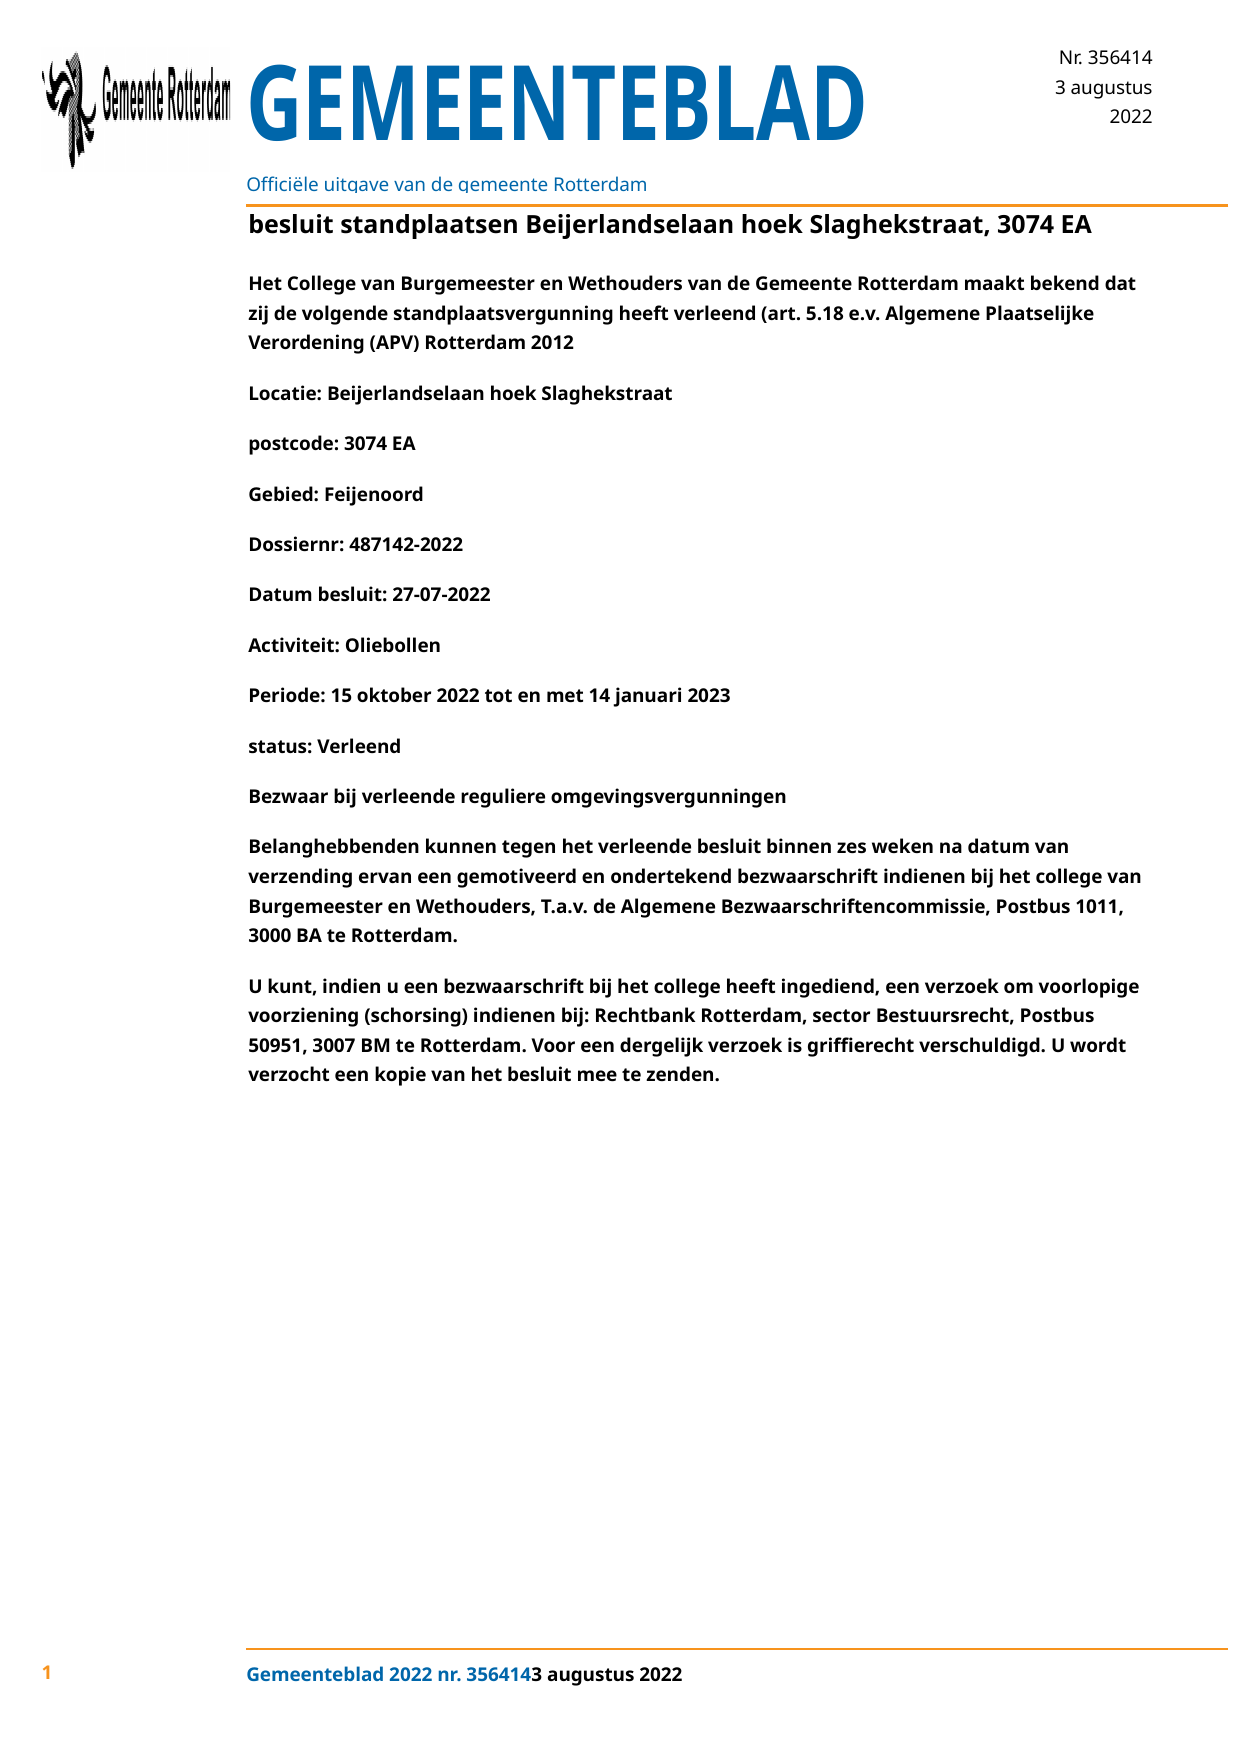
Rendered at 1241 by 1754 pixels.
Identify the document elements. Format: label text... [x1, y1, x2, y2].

text Periode: 15 oktober 2022 tot en met 14 januari 2023 [248, 682, 1152, 708]
text Locatie: Beijerlandselaan hoek Slaghekstraat [248, 380, 1152, 406]
text besluit standplaatsen Beijerlandselaan hoek Slaghekstraat, 3074 EA [248, 207, 1152, 241]
text Belanghebbenden kunnen tegen het verleende besluit binnen zes weken na datum van verzending ervan een gemotiveerd en ondertekend bezwaarschrift indienen bij het college van Burgemeester en Wethouders, T.a.v. de Algemene Bezwaarschriftencommissie, Postbus 1011, 3000 BA te Rotterdam. [248, 834, 1152, 948]
text Gebied: Feijenoord [248, 481, 1152, 506]
text Datum besluit: 27-07-2022 [248, 582, 1152, 607]
text Het College van Burgemeester en Wethouders van de Gemeente Rotterdam maakt bekend dat zij de volgende standplaatsvergunning heeft verleend (art. 5.18 e.v. Algemene Plaatselijke Verordening (APV) Rotterdam 2012 [248, 270, 1152, 355]
text Bezwaar bij verleende reguliere omgevingsvergunningen [248, 783, 1152, 809]
picture [41, 47, 231, 172]
text Activiteit: Oliebollen [248, 632, 1152, 658]
text Dossiernr: 487142-2022 [248, 531, 1152, 557]
text U kunt, indien u een bezwaarschrift bij het college heeft ingediend, een verzoek om voorlopige voorziening (schorsing) indienen bij: Rechtbank Rotterdam, sector Bestuursrecht, Postbus 50951, 3007 BM te Rotterdam. Voor een dergelijk verzoek is griffierecht verschuldigd. U wordt verzocht een kopie van het besluit mee te zenden. [248, 973, 1152, 1087]
text status: Verleend [248, 733, 1152, 758]
text postcode: 3074 EA [248, 430, 1152, 456]
